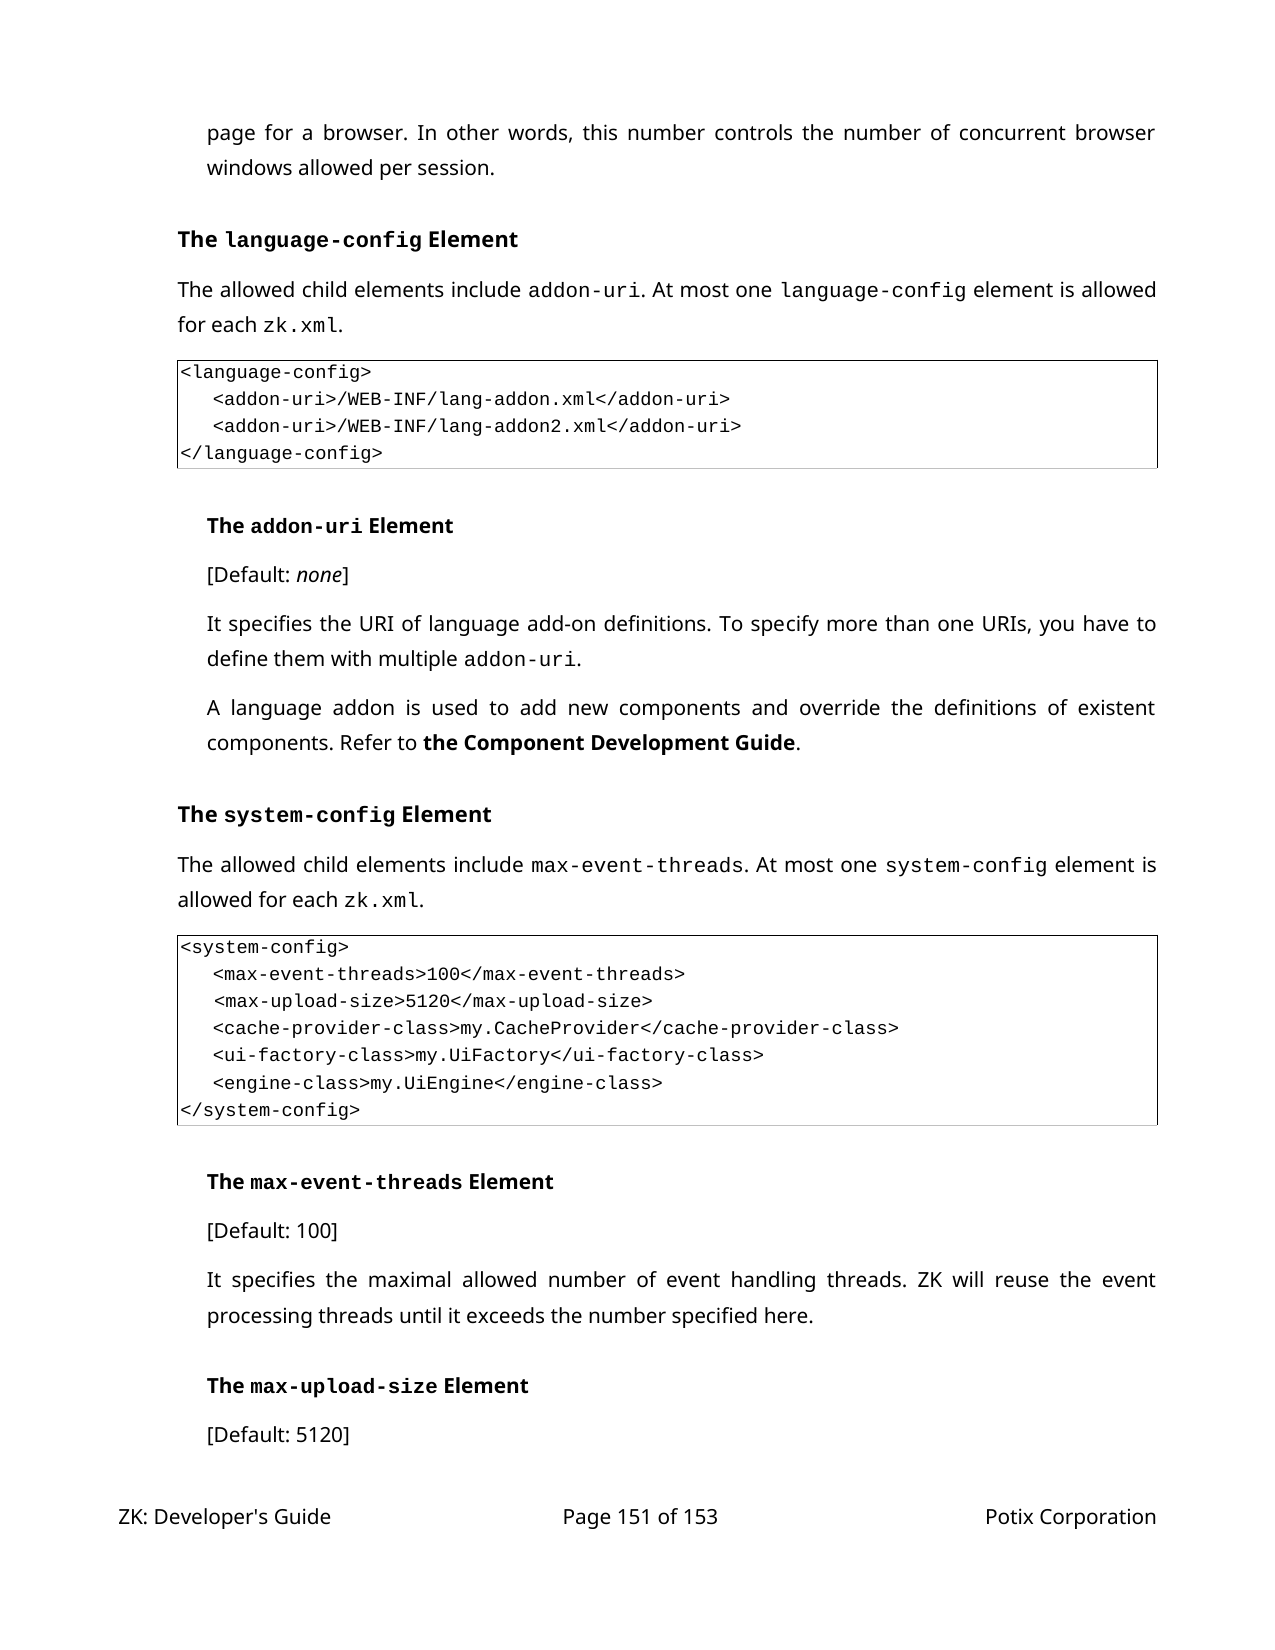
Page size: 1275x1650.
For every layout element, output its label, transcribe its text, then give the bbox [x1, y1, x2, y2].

text <ui-factory-class>my.UiFactory</ui-factory-class> [178, 1043, 1157, 1068]
subtitle The addon-uri Element [207, 511, 1157, 539]
text [Default: none] [207, 560, 1157, 588]
text [Default: 100] [207, 1217, 1157, 1245]
text <max-event-threads>100</max-event-threads> [178, 962, 1157, 986]
text <max-upload-size>5120</max-upload-size> [178, 989, 1157, 1013]
text It specifies the maximal allowed number of event handling threads. ZK will reuse the event processing threads until it exceeds the number specified here. [207, 1266, 1157, 1329]
text [Default: 5120] [207, 1421, 1157, 1449]
text <addon-uri>/WEB-INF/lang-addon.xml</addon-uri> [178, 387, 1157, 411]
subtitle The max-event-threads Element [207, 1167, 1157, 1196]
subtitle The max-upload-size Element [207, 1371, 1157, 1400]
text </language-config> [178, 441, 1157, 468]
text <cache-provider-class>my.CacheProvider</cache-provider-class> [178, 1016, 1157, 1040]
text The allowed child elements include max-event-threads. At most one system-config element is allowed for each zk.xml. [177, 850, 1157, 914]
text page for a browser. In other words, this number controls the number of concurrent browser windows allowed per session. [207, 118, 1157, 182]
subtitle The system-config Element [177, 799, 1157, 829]
text It specifies the URI of language add-on definitions. To specify more than one URIs, you have to define them with multiple addon-uri. [207, 609, 1157, 673]
text <engine-class>my.UiEngine</engine-class> [178, 1071, 1157, 1095]
text The allowed child elements include addon-uri. At most one language-config element is allowed for each zk.xml. [177, 275, 1157, 339]
text <language-config> [178, 361, 1157, 384]
text </system-config> [178, 1098, 1157, 1125]
text <addon-uri>/WEB-INF/lang-addon2.xml</addon-uri> [178, 414, 1157, 438]
text <system-config> [178, 936, 1157, 959]
text A language addon is used to add new components and override the definitions of existent components. Refer to the Component Development Guide. [207, 693, 1157, 757]
subtitle The language-config Element [177, 224, 1157, 254]
